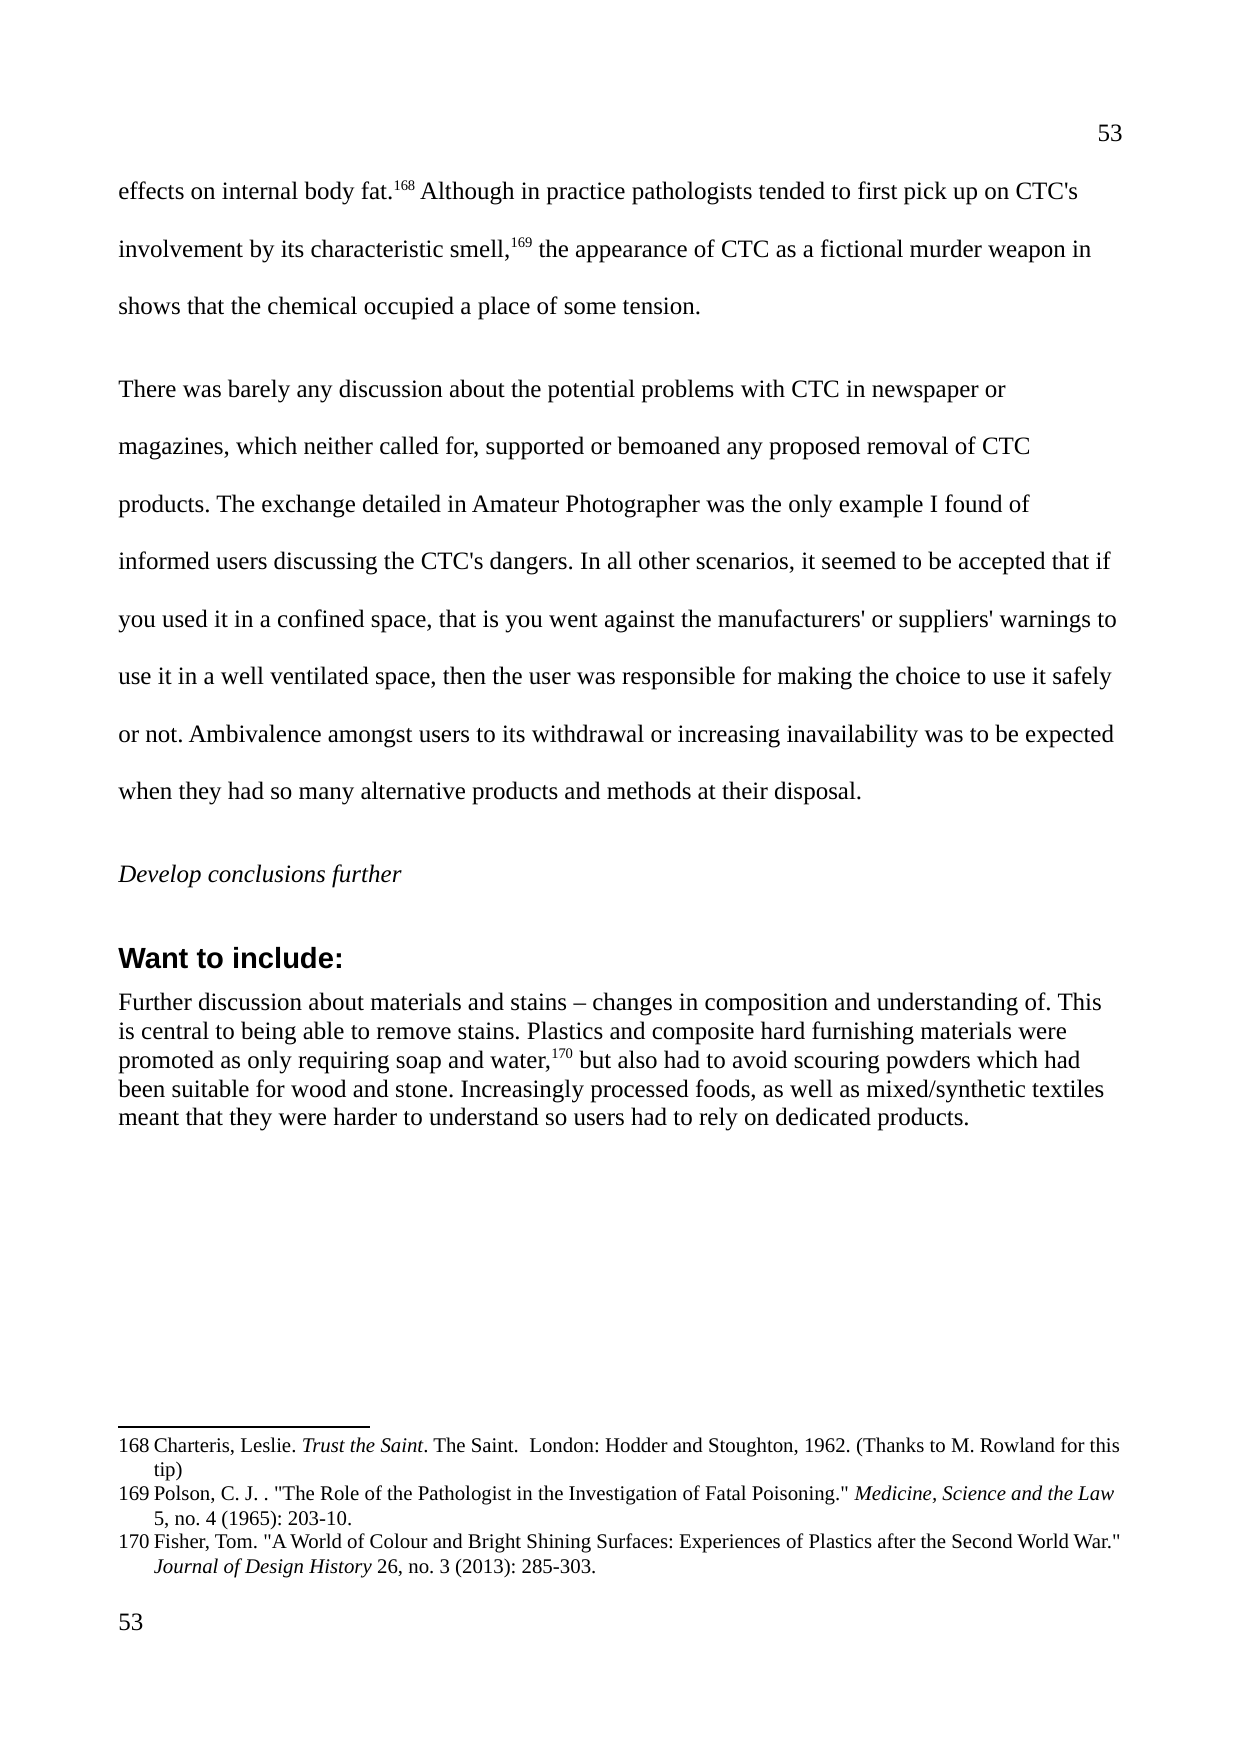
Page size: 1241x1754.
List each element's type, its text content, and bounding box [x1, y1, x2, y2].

text Develop conclusions further [118, 859, 1122, 888]
text There was barely any discussion about the potential problems with CTC in newspaper or magazines, which neither called for, supported or bemoaned any proposed removal of CTC products. The exchange detailed in Amateur Photographer was the only example I found of informed users discussing the CTC's dangers. In all other scenarios, it seemed to be accepted that if you used it in a confined space, that is you went against the manufacturers' or suppliers' warnings to use it in a well ventilated space, then the user was responsible for making the choice to use it safely or not. Ambivalence amongst users to its withdrawal or increasing inavailability was to be expected when they had so many alternative products and methods at their disposal. [118, 374, 1122, 805]
text Polson, C. J. . "The Role of the Pathologist in the Investigation of Fatal Poisoning." Medicine, Science and the Law 5, no. 4 (1965): 203-10. [118, 1481, 1122, 1529]
text Further discussion about materials and stains – changes in composition and understanding of. This is central to being able to remove stains. Plastics and composite hard furnishing materials were promoted as only requiring soap and water, but also had to avoid scouring powders which had been suitable for wood and stone. Increasingly processed foods, as well as mixed/synthetic textiles meant that they were harder to understand so users had to rely on dedicated products. [118, 987, 1122, 1131]
subtitle Want to include: [118, 941, 1122, 975]
text Fisher, Tom. "A World of Colour and Bright Shining Surfaces: Experiences of Plastics after the Second World War." Journal of Design History 26, no. 3 (2013): 285-303. [118, 1529, 1122, 1578]
text Charteris, Leslie. Trust the Saint. The Saint. London: Hodder and Stoughton, 1962. (Thanks to M. Rowland for this tip) [118, 1433, 1122, 1481]
text effects on internal body fat. Although in practice pathologists tended to first pick up on CTC's involvement by its characteristic smell, the appearance of CTC as a fictional murder weapon in shows that the chemical occupied a place of some tension. [118, 176, 1122, 320]
